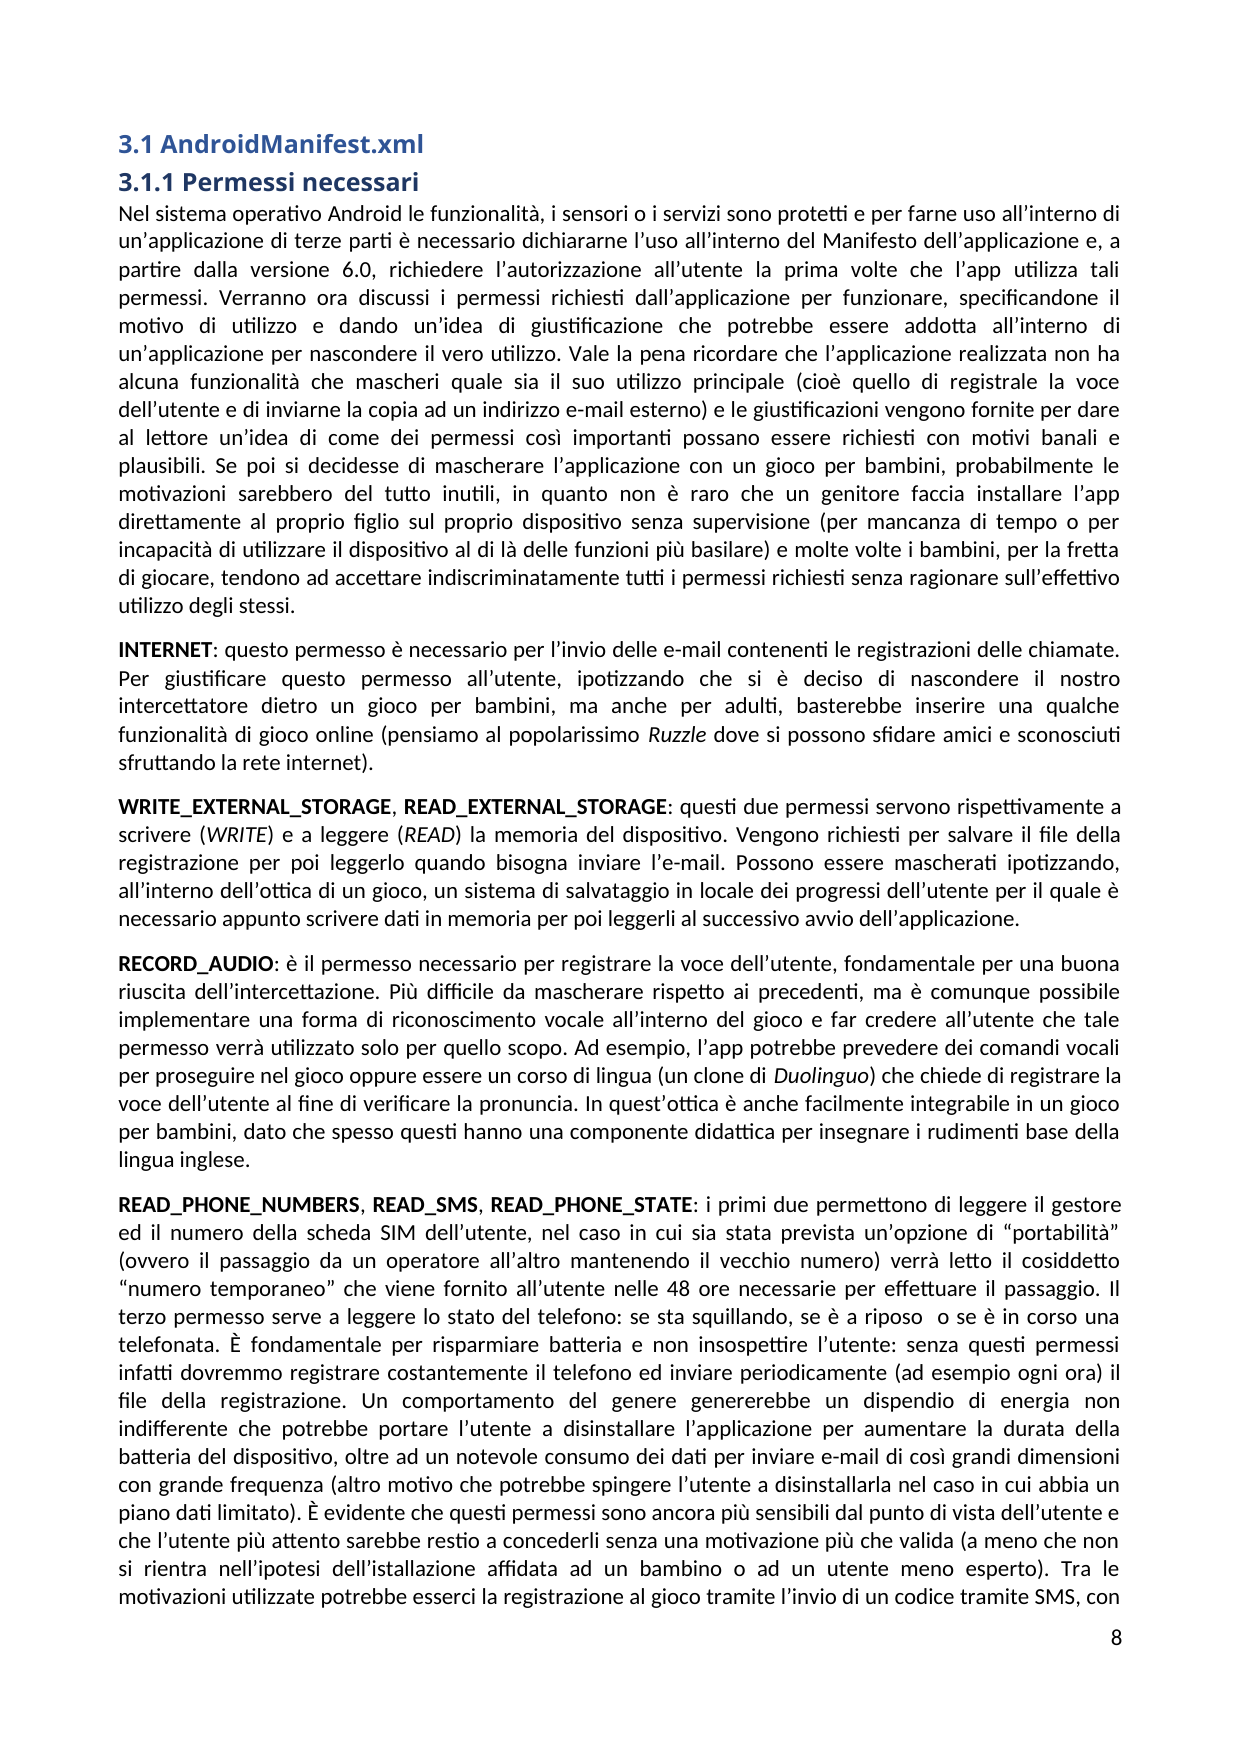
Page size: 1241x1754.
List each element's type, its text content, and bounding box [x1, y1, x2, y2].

text READ_PHONE_NUMBERS, READ_SMS, READ_PHONE_STATE: i primi due permettono di leggere il gestore ed il numero della scheda SIM dell’utente, nel caso in cui sia stata prevista un’opzione di “portabilità” (ovvero il passaggio da un operatore all’altro mantenendo il vecchio numero) verrà letto il cosiddetto “numero temporaneo” che viene fornito all’utente nelle 48 ore necessarie per effettuare il passaggio. Il terzo permesso serve a leggere lo stato del telefono: se sta squillando, se è a riposo o se è in corso una telefonata. È fondamentale per risparmiare batteria e non insospettire l’utente: senza questi permessi infatti dovremmo registrare costantemente il telefono ed inviare periodicamente (ad esempio ogni ora) il file della registrazione. Un comportamento del genere genererebbe un dispendio di energia non indifferente che potrebbe portare l’utente a disinstallare l’applicazione per aumentare la durata della batteria del dispositivo, oltre ad un notevole consumo dei dati per inviare e-mail di così grandi dimensioni con grande frequenza (altro motivo che potrebbe spingere l’utente a disinstallarla nel caso in cui abbia un piano dati limitato). È evidente che questi permessi sono ancora più sensibili dal punto di vista dell’utente e che l’utente più attento sarebbe restio a concederli senza una motivazione più che valida (a meno che non si rientra nell’ipotesi dell’istallazione affidata ad un bambino o ad un utente meno esperto). Tra le motivazioni utilizzate potrebbe esserci la registrazione al gioco tramite l’invio di un codice tramite SMS, con [118, 1190, 1122, 1610]
text INTERNET: questo permesso è necessario per l’invio delle e-mail contenenti le registrazioni delle chiamate. Per giustificare questo permesso all’utente, ipotizzando che si è deciso di nascondere il nostro intercettatore dietro un gioco per bambini, ma anche per adulti, basterebbe inserire una qualche funzionalità di gioco online (pensiamo al popolarissimo Ruzzle dove si possono sfidare amici e sconosciuti sfruttando la rete internet). [118, 636, 1122, 776]
text Nel sistema operativo Android le funzionalità, i sensori o i servizi sono protetti e per farne uso all’interno di un’applicazione di terze parti è necessario dichiararne l’uso all’interno del Manifesto dell’applicazione e, a partire dalla versione 6.0, richiedere l’autorizzazione all’utente la prima volte che l’app utilizza tali permessi. Verranno ora discussi i permessi richiesti dall’applicazione per funzionare, specificandone il motivo di utilizzo e dando un’idea di giustificazione che potrebbe essere addotta all’interno di un’applicazione per nascondere il vero utilizzo. Vale la pena ricordare che l’applicazione realizzata non ha alcuna funzionalità che mascheri quale sia il suo utilizzo principale (cioè quello di registrale la voce dell’utente e di inviarne la copia ad un indirizzo e-mail esterno) e le giustificazioni vengono fornite per dare al lettore un’idea di come dei permessi così importanti possano essere richiesti con motivi banali e plausibili. Se poi si decidesse di mascherare l’applicazione con un gioco per bambini, probabilmente le motivazioni sarebbero del tutto inutili, in quanto non è raro che un genitore faccia installare l’app direttamente al proprio figlio sul proprio dispositivo senza supervisione (per mancanza di tempo o per incapacità di utilizzare il dispositivo al di là delle funzioni più basilare) e molte volte i bambini, per la fretta di giocare, tendono ad accettare indiscriminatamente tutti i permessi richiesti senza ragionare sull’effettivo utilizzo degli stessi. [118, 199, 1122, 619]
text RECORD_AUDIO: è il permesso necessario per registrare la voce dell’utente, fondamentale per una buona riuscita dell’intercettazione. Più difficile da mascherare rispetto ai precedenti, ma è comunque possibile implementare una forma di riconoscimento vocale all’interno del gioco e far credere all’utente che tale permesso verrà utilizzato solo per quello scopo. Ad esempio, l’app potrebbe prevedere dei comandi vocali per proseguire nel gioco oppure essere un corso di lingua (un clone di Duolinguo) che chiede di registrare la voce dell’utente al fine di verificare la pronuncia. In quest’ottica è anche facilmente integrabile in un gioco per bambini, dato che spesso questi hanno una componente didattica per insegnare i rudimenti base della lingua inglese. [118, 949, 1122, 1173]
subtitle 3.1 AndroidManifest.xml [118, 126, 1122, 160]
text WRITE_EXTERNAL_STORAGE, READ_EXTERNAL_STORAGE: questi due permessi servono rispettivamente a scrivere (WRITE) e a leggere (READ) la memoria del dispositivo. Vengono richiesti per salvare il file della registrazione per poi leggerlo quando bisogna inviare l’e-mail. Possono essere mascherati ipotizzando, all’interno dell’ottica di un gioco, un sistema di salvataggio in locale dei progressi dell’utente per il quale è necessario appunto scrivere dati in memoria per poi leggerli al successivo avvio dell’applicazione. [118, 792, 1122, 932]
subtitle 3.1.1 Permessi necessari [118, 164, 1122, 199]
